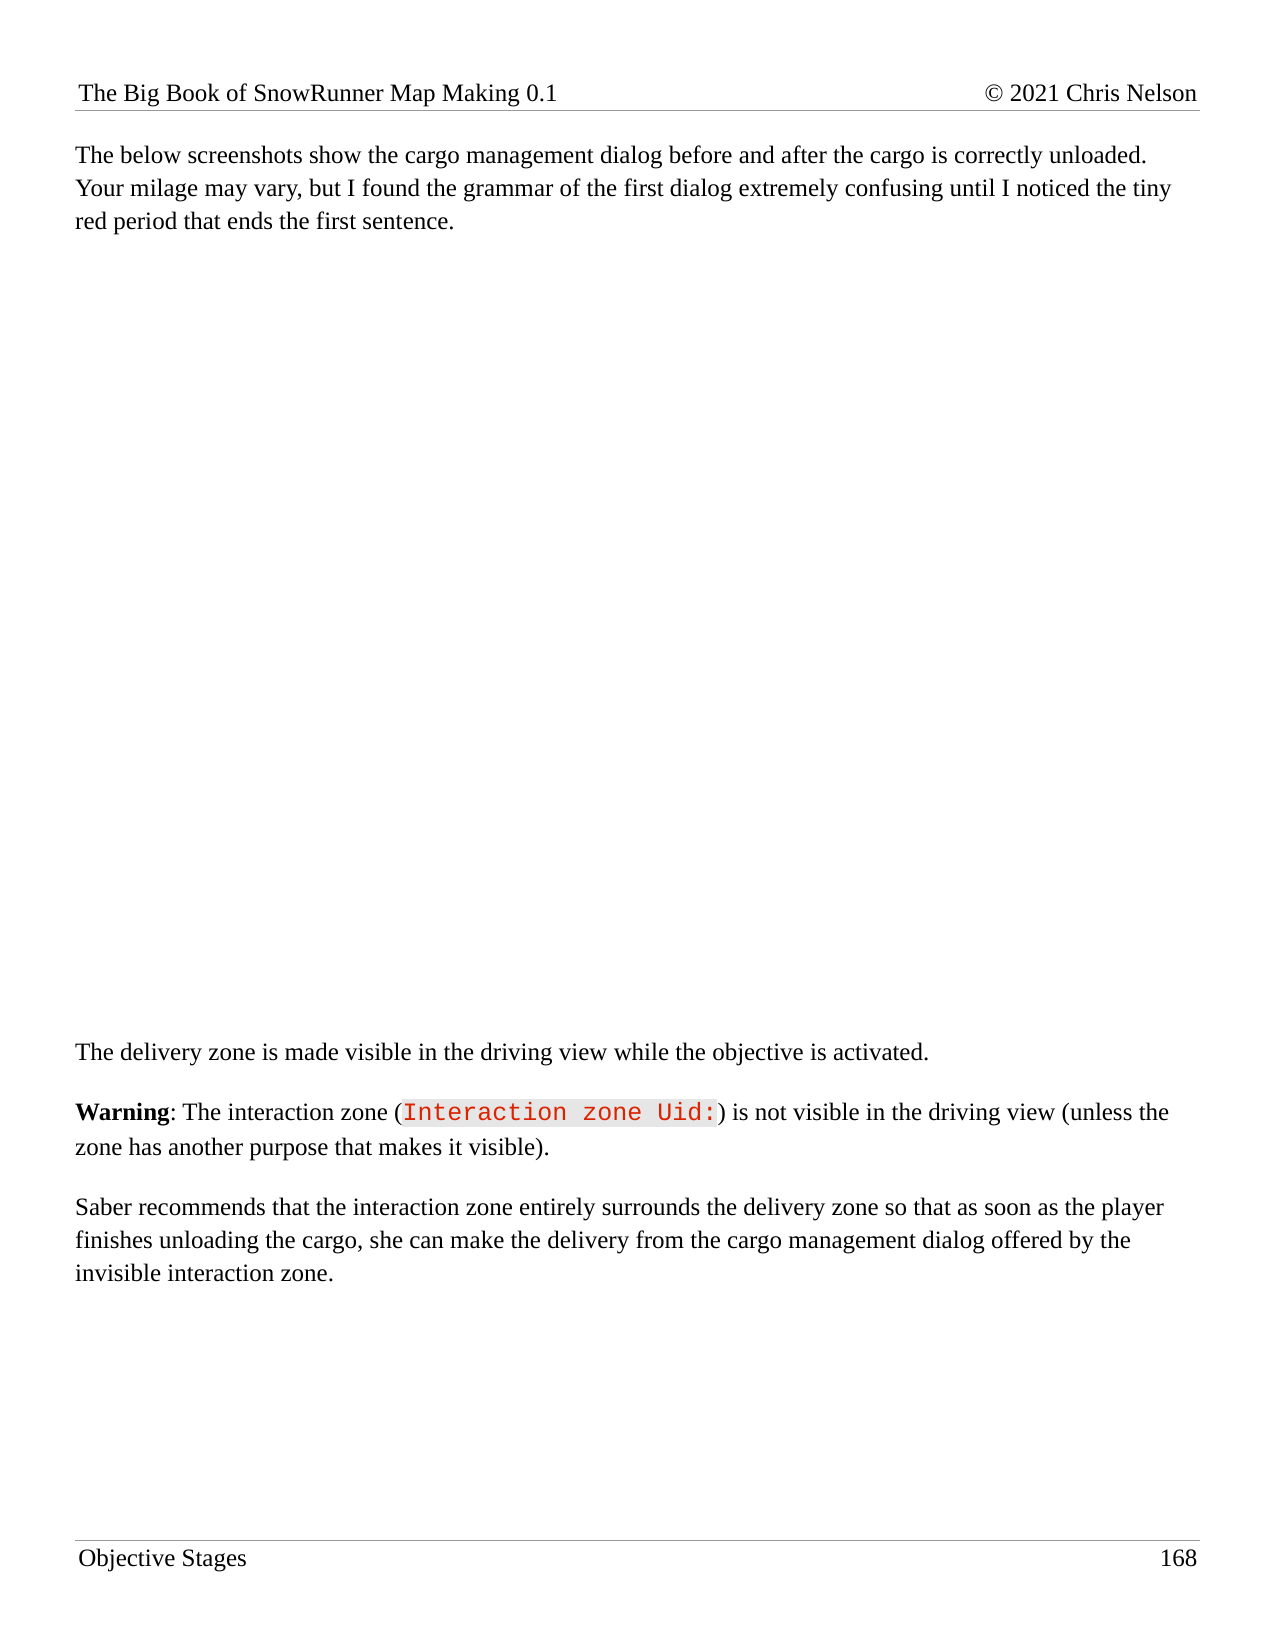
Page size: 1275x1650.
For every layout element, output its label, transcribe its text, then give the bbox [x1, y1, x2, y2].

text The delivery zone is made visible in the driving view while the objective is activated. [75, 1037, 1200, 1065]
text Warning: The interaction zone (Interaction zone Uid:) is not visible in the driving view (unless the zone has another purpose that makes it visible). [75, 1097, 1200, 1161]
text The below screenshots show the cargo management dialog before and after the cargo is correctly unloaded. Your milage may vary, but I found the grammar of the first dialog extremely confusing until I noticed the tiny red period that ends the first sentence. [75, 140, 1200, 235]
text Saber recommends that the interaction zone entirely surrounds the delivery zone so that as soon as the player finishes unloading the cargo, she can make the delivery from the cargo management dialog offered by the invisible interaction zone. [75, 1192, 1200, 1287]
